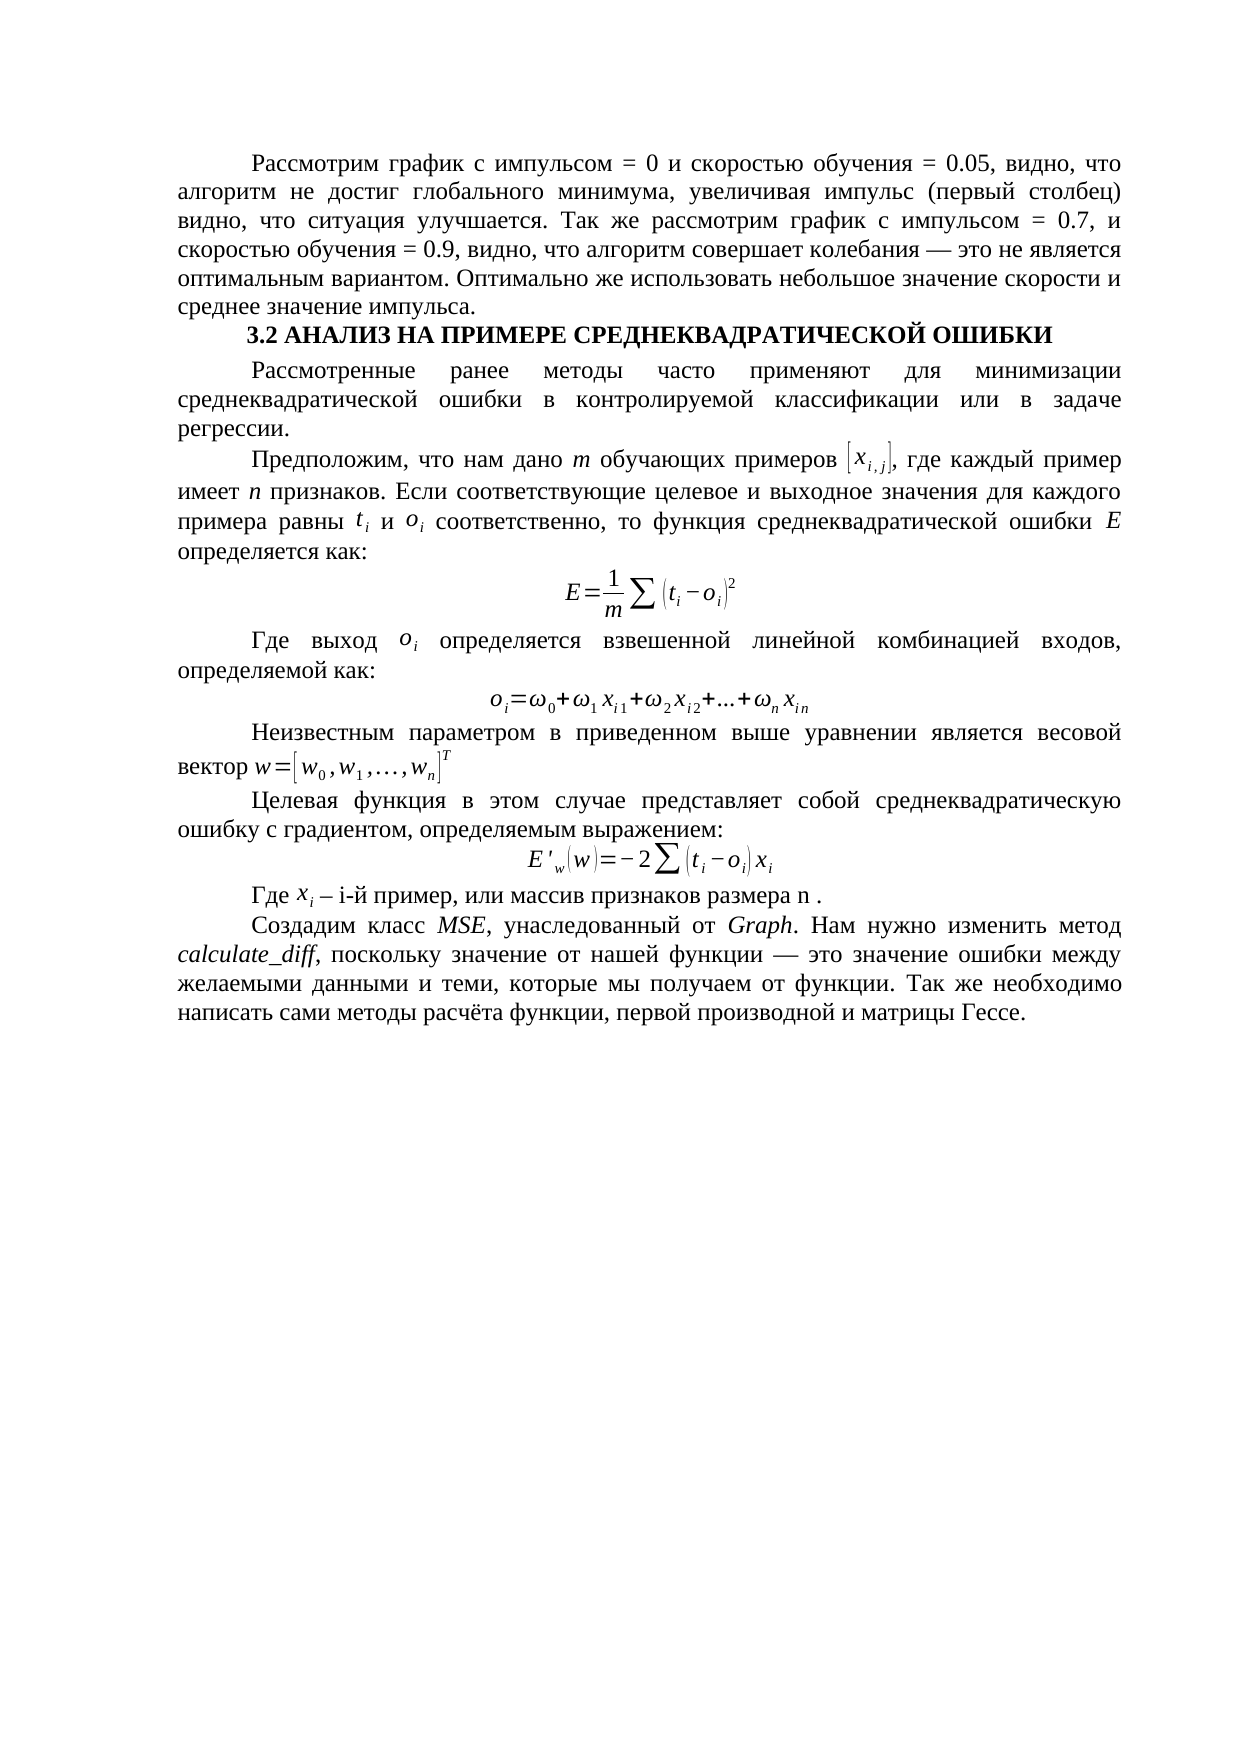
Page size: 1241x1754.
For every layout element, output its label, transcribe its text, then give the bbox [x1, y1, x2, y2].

text 3.2 Анализ на примере среднеквадратической ошибки [177, 320, 1122, 349]
text Где – i-й пример, или массив признаков размера n . [177, 879, 1122, 910]
text Создадим класс MSE, унаследованный от Graph. Нам нужно изменить метод calculate_diff, поскольку значение от нашей функции — это значение ошибки между желаемыми данными и теми, которые мы получаем от функции. Так же необходимо написать сами методы расчёта функции, первой производной и матрицы Гессе. [177, 910, 1122, 1025]
text Целевая функция в этом случае представляет собой среднеквадратическую ошибку с градиентом, определяемым выражением: [177, 785, 1122, 843]
list Рассмотрим график с импульсом = 0 и скоростью обучения = 0.05, видно, что алгоритм не достиг глобального минимума, увеличивая импульс (первый столбец) видно, что ситуация улучшается. Так же рассмотрим график с импульсом = 0.7, и скоростью обучения = 0.9, видно, что алгоритм совершает колебания — это не является оптимальным вариантом. Оптимально же использовать небольшое значение скорости и среднее значение импульса. [177, 148, 1122, 320]
text Рассмотренные ранее методы часто применяют для минимизации среднеквадратической ошибки в контролируемой классификации или в задаче регрессии. [177, 355, 1122, 441]
text Где выход определяется взвешенной линейной комбинацией входов, определяемой как: [177, 624, 1122, 684]
text Неизвестным параметром в приведенном выше уравнении является весовой вектор [177, 717, 1122, 785]
list Предположим, что нам дано m обучающих примеров , где каждый пример имеет n признаков. Если соответствующие целевое и выходное значения для каждого примера равны и соответственно, то функция среднеквадратической ошибки определяется как: [177, 441, 1122, 565]
